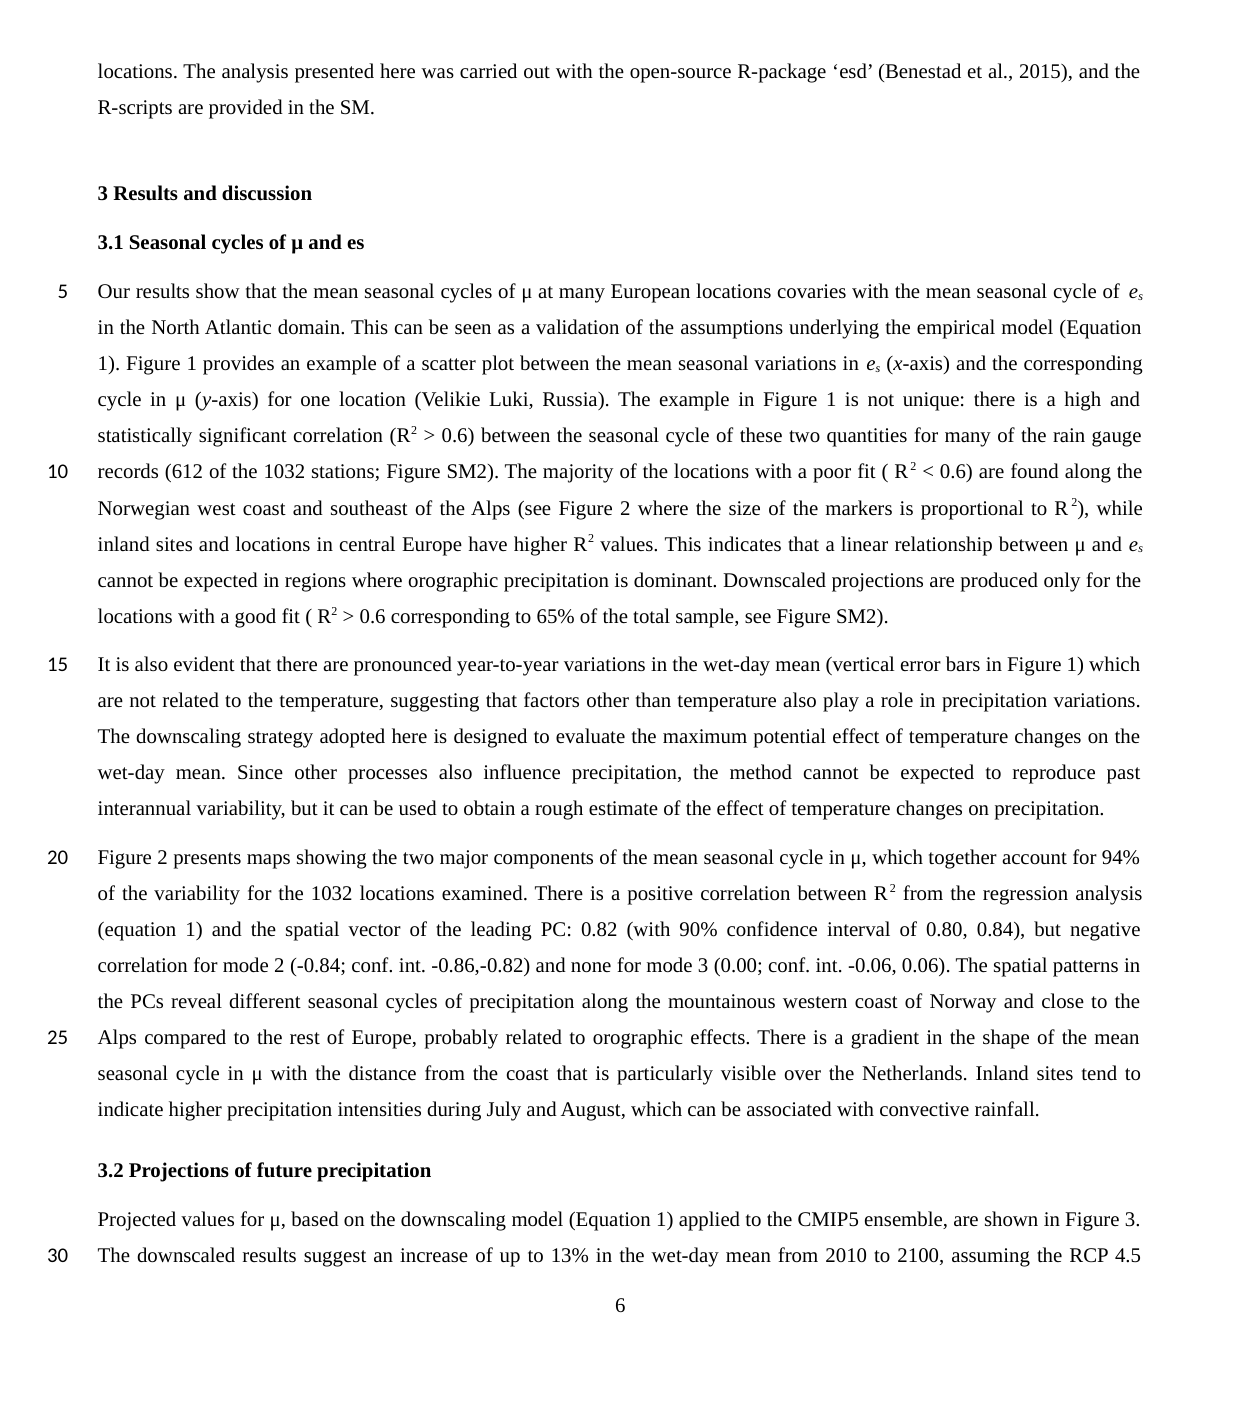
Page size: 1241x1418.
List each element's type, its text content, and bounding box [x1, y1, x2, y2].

text It is also evident that there are pronounced year-to-year variations in the wet-day mean (vertical error bars in Figure 1) which are not related to the temperature, suggesting that factors other than temperature also play a role in precipitation variations. The downscaling strategy adopted here is designed to evaluate the maximum potential effect of temperature changes on the wet-day mean. Since other processes also influence precipitation, the method cannot be expected to reproduce past interannual variability, but it can be used to obtain a rough estimate of the effect of temperature changes on precipitation. [97, 652, 1143, 820]
subtitle 3 Results and discussion [97, 181, 1143, 205]
text locations. The analysis presented here was carried out with the open-source R-package ‘esd’ (Benestad et al., 2015), and the R-scripts are provided in the SM. [97, 59, 1143, 119]
text Figure 2 presents maps showing the two major components of the mean seasonal cycle in μ, which together account for 94% of the variability for the 1032 locations examined. There is a positive correlation between R2 from the regression analysis (equation 1) and the spatial vector of the leading PC: 0.82 (with 90% confidence interval of 0.80, 0.84), but negative correlation for mode 2 (-0.84; conf. int. -0.86,-0.82) and none for mode 3 (0.00; conf. int. -0.06, 0.06). The spatial patterns in the PCs reveal different seasonal cycles of precipitation along the mountainous western coast of Norway and close to the Alps compared to the rest of Europe, probably related to orographic effects. There is a gradient in the shape of the mean seasonal cycle in μ with the distance from the coast that is particularly visible over the Netherlands. Inland sites tend to indicate higher precipitation intensities during July and August, which can be associated with convective rainfall. [97, 845, 1143, 1121]
subtitle 3.1 Seasonal cycles of μ and es [97, 230, 1143, 254]
text Projected values for μ, based on the downscaling model (Equation 1) applied to the CMIP5 ensemble, are shown in Figure 3. The downscaled results suggest an increase of up to 13% in the wet-day mean from 2010 to 2100, assuming the RCP 4.5 [97, 1207, 1143, 1267]
text Our results show that the mean seasonal cycles of μ at many European locations covaries with the mean seasonal cycle of es in the North Atlantic domain. This can be seen as a validation of the assumptions underlying the empirical model (Equation 1). Figure 1 provides an example of a scatter plot between the mean seasonal variations in es (x-axis) and the corresponding cycle in μ (y-axis) for one location (Velikie Luki, Russia). The example in Figure 1 is not unique: there is a high and statistically significant correlation (R2 > 0.6) between the seasonal cycle of these two quantities for many of the rain gauge records (612 of the 1032 stations; Figure SM2). The majority of the locations with a poor fit ( R2 < 0.6) are found along the Norwegian west coast and southeast of the Alps (see Figure 2 where the size of the markers is proportional to R2), while inland sites and locations in central Europe have higher R2 values. This indicates that a linear relationship between μ and es cannot be expected in regions where orographic precipitation is dominant. Downscaled projections are produced only for the locations with a good fit ( R2 > 0.6 corresponding to 65% of the total sample, see Figure SM2). [97, 279, 1143, 628]
subtitle 3.2 Projections of future precipitation [97, 1158, 1143, 1182]
